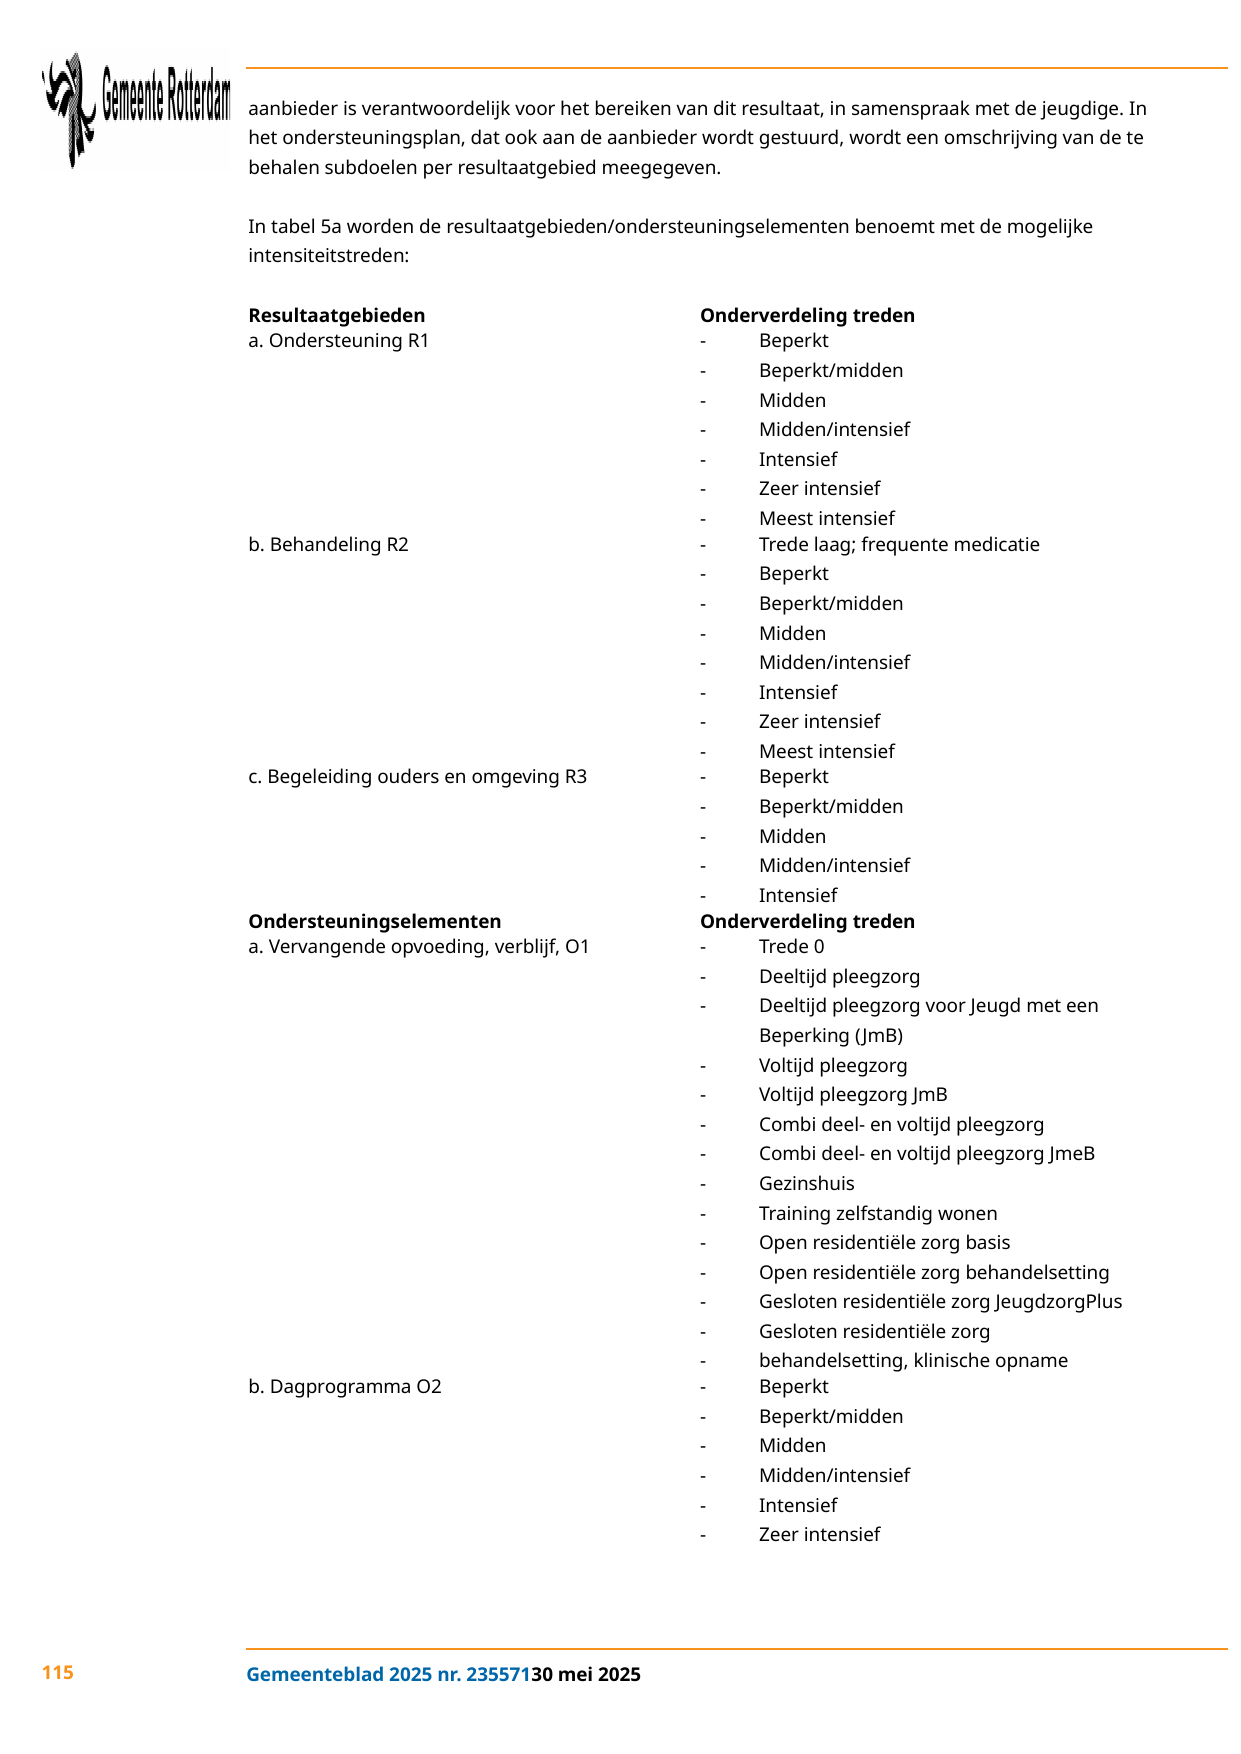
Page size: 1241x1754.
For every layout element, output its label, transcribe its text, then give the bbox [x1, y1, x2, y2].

table_cell a. Ondersteuning R1 [248, 328, 700, 531]
table_cell Onderverdeling treden [700, 908, 1152, 933]
table_cell Beperkt Beperkt/midden Midden Midden/intensief Intensief Zeer intensief [700, 1374, 1152, 1547]
table_header Onderverdeling treden [700, 302, 1152, 328]
table_cell Trede 0 Deeltijd pleegzorg Deeltijd pleegzorg voor Jeugd met een Beperking (JmB) Voltijd pleegzorg Voltijd pleegzorg JmB Combi deel- en voltijd pleegzorg Combi deel- en voltijd pleegzorg JmeB Gezinshuis Training zelfstandig wonen Open residentiële zorg basis Open residentiële zorg behandelsetting Gesloten residentiële zorg JeugdzorgPlus Gesloten residentiële zorg behandelsetting, klinische opname [700, 934, 1152, 1373]
table_cell a. Vervangende opvoeding, verblijf, O1 [248, 934, 700, 1373]
table_cell Beperkt Beperkt/midden Midden Midden/intensief Intensief [700, 764, 1152, 908]
table_cell Beperkt Beperkt/midden Midden Midden/intensief Intensief Zeer intensief Meest intensief [700, 328, 1152, 531]
picture [41, 47, 231, 172]
table_cell Trede laag; frequente medicatie Beperkt Beperkt/midden Midden Midden/intensief Intensief Zeer intensief Meest intensief [700, 531, 1152, 764]
table_cell b. Behandeling R2 [248, 531, 700, 764]
table_cell b. Dagprogramma O2 [248, 1374, 700, 1547]
text aanbieder is verantwoordelijk voor het bereiken van dit resultaat, in samenspraak met de jeugdige. In het ondersteuningsplan, dat ook aan de aanbieder wordt gestuurd, wordt een omschrijving van de te behalen subdoelen per resultaatgebied meegegeven. [248, 95, 1152, 180]
table_header Resultaatgebieden [248, 302, 700, 328]
table_cell Ondersteuningselementen [248, 908, 700, 933]
text In tabel 5a worden de resultaatgebieden/ondersteuningselementen benoemt met de mogelijke intensiteitstreden: [248, 213, 1152, 268]
table_cell c. Begeleiding ouders en omgeving R3 [248, 764, 700, 908]
